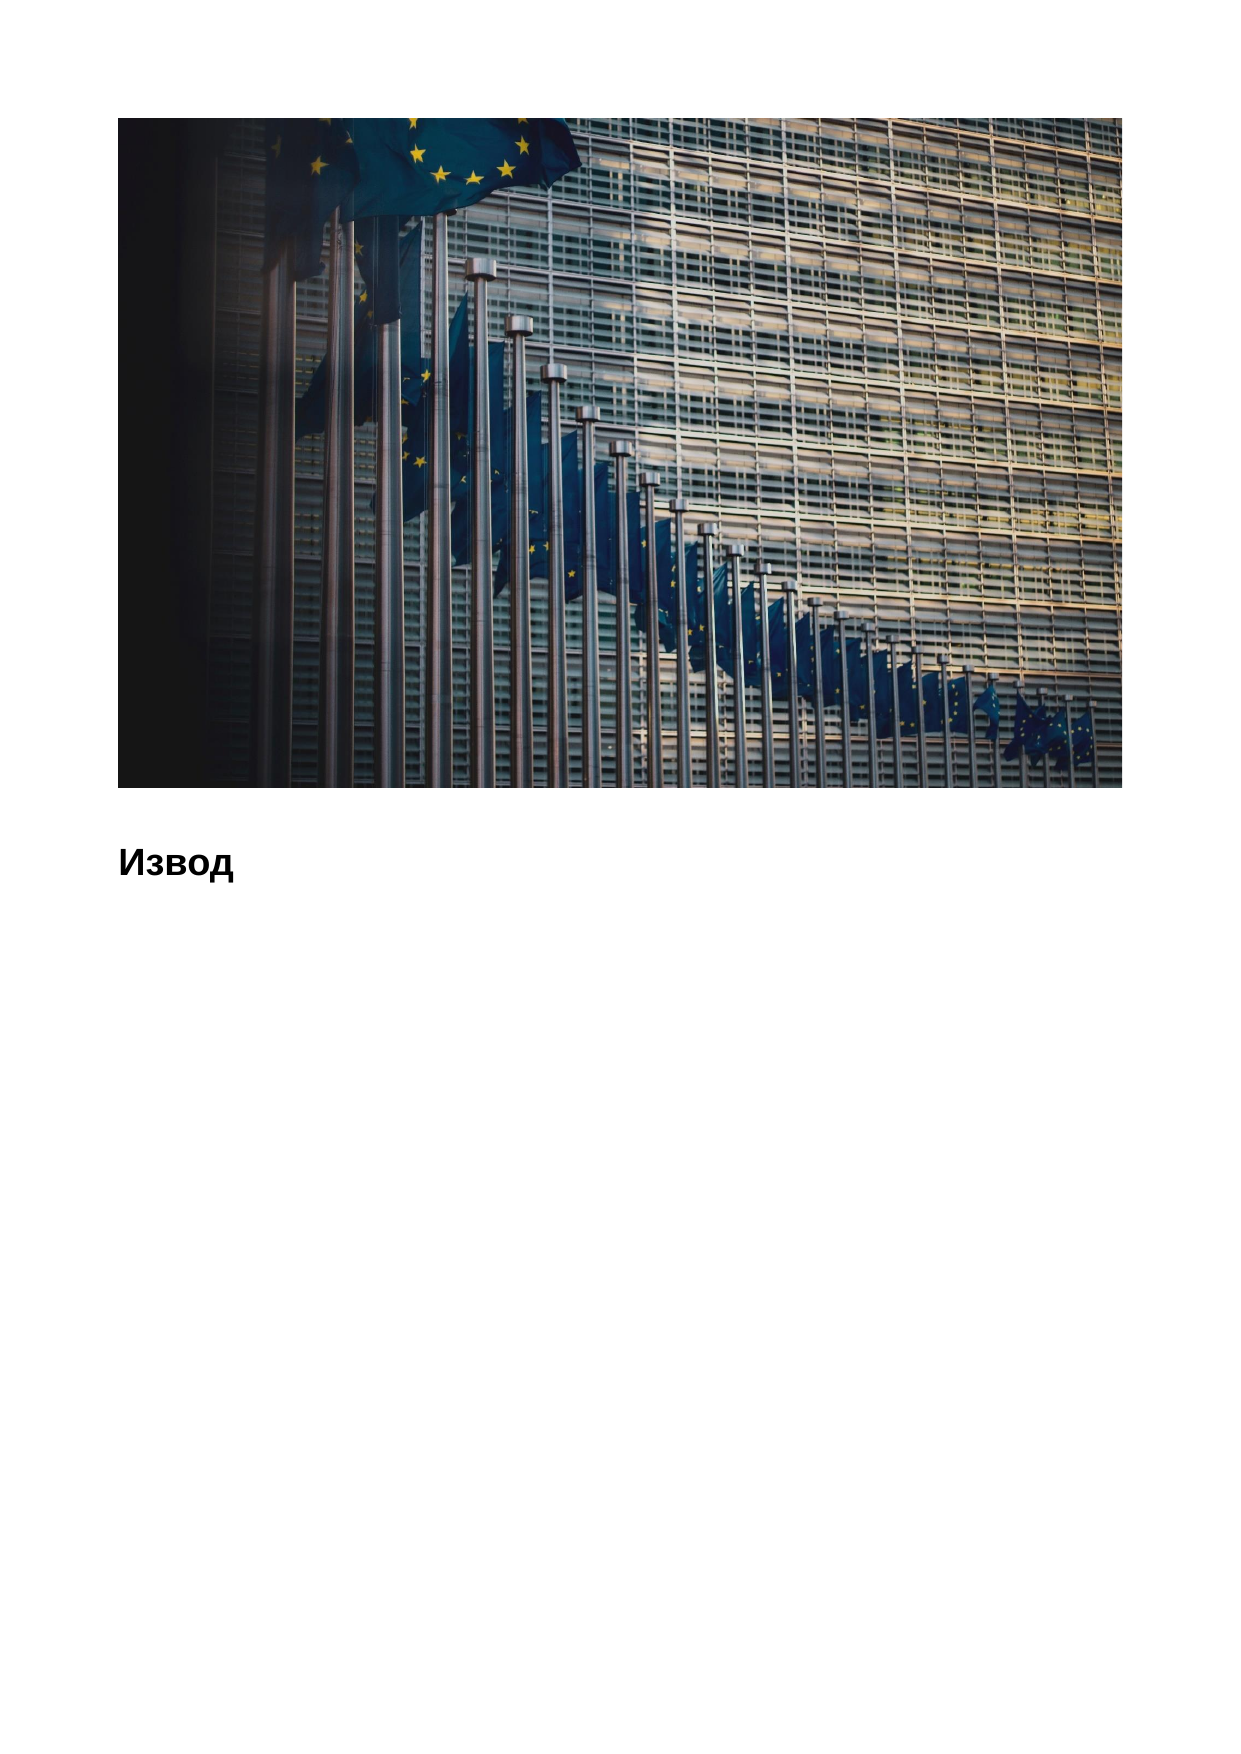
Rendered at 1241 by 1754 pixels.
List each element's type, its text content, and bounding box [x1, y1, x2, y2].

picture [118, 118, 1123, 788]
subtitle Извод [118, 840, 1122, 883]
